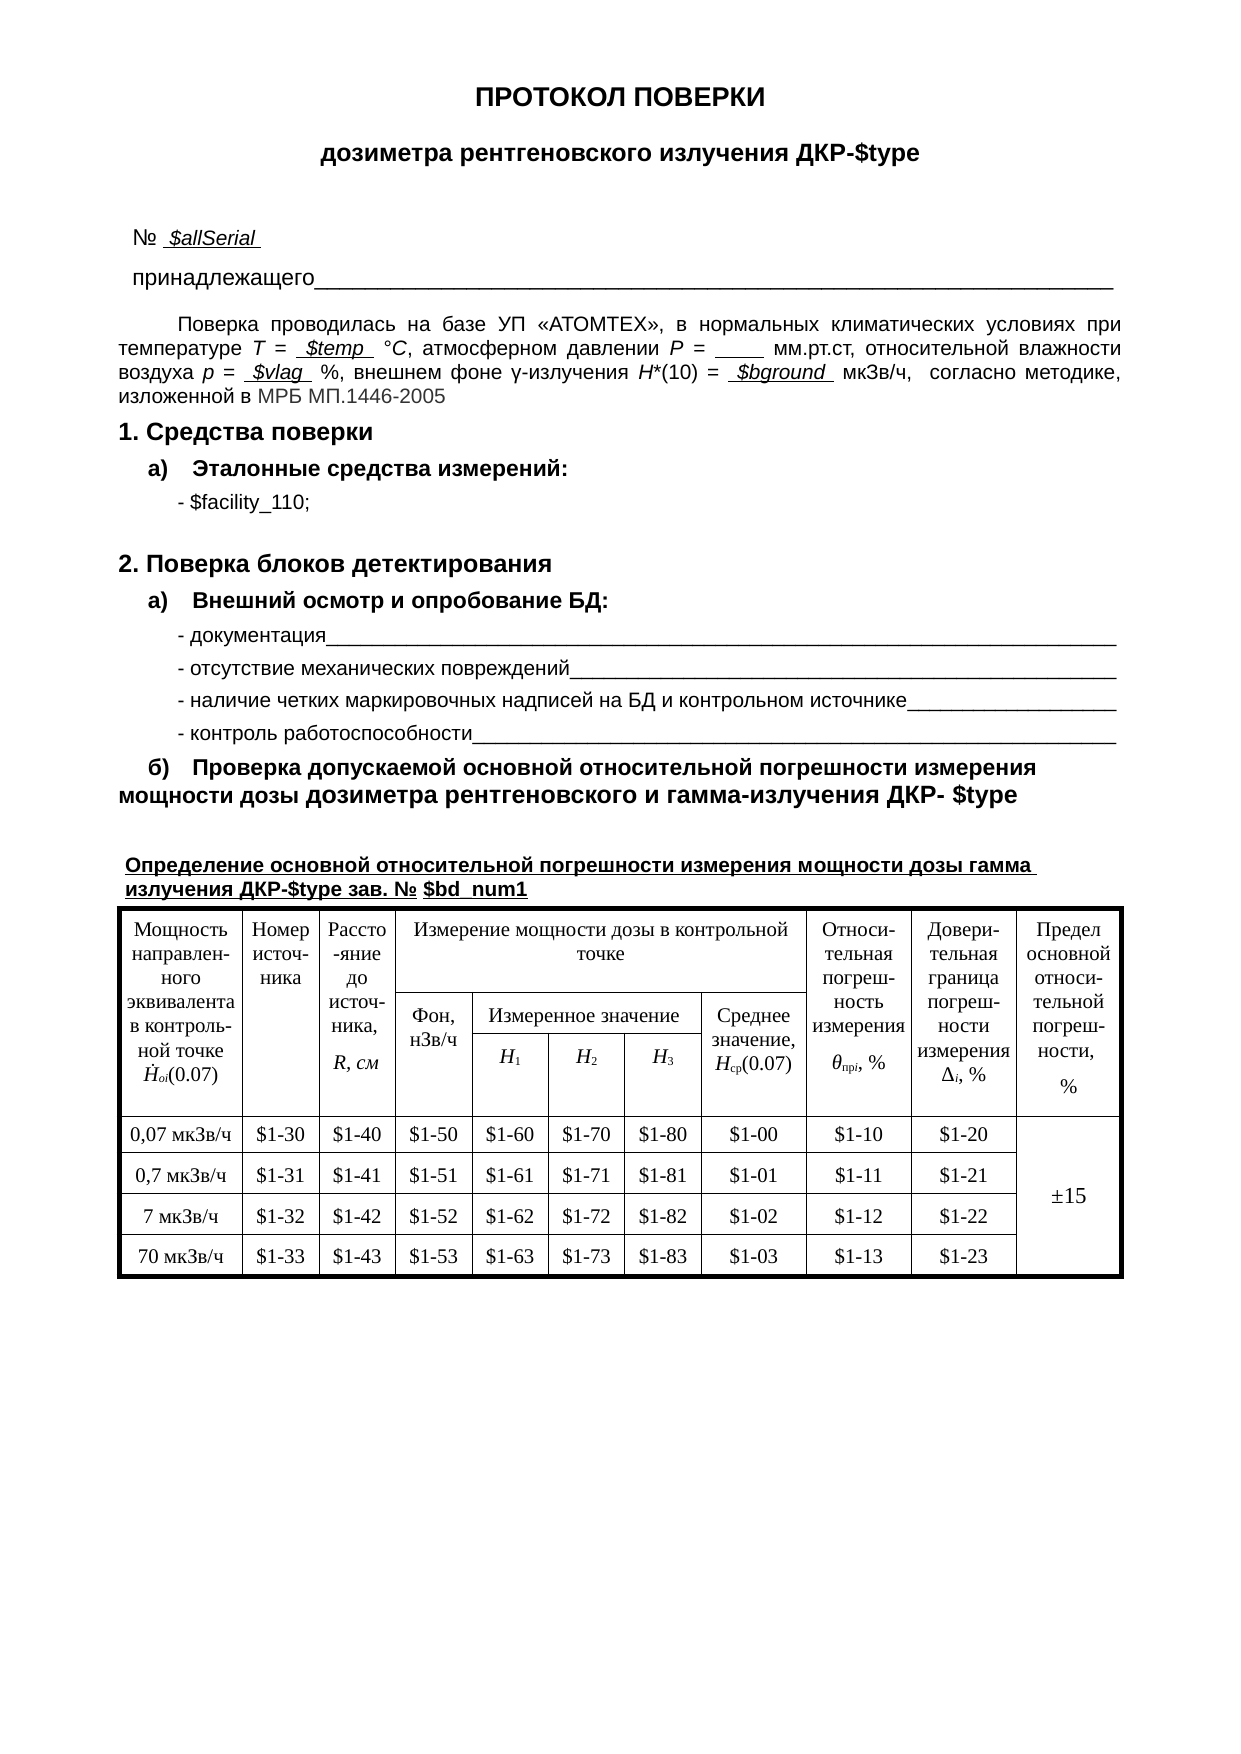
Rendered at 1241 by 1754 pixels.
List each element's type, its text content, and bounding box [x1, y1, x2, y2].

text - контроль работоспособности [118, 721, 1122, 745]
table_cell 0,07 мкЗв/ч [122, 1117, 242, 1152]
table_cell H1 [473, 1034, 548, 1116]
table_cell $1-33 [243, 1235, 319, 1274]
table_cell $1-12 [807, 1194, 911, 1233]
table_cell $1-82 [625, 1194, 701, 1233]
table_cell $1-62 [473, 1194, 548, 1233]
table_cell $1-72 [549, 1194, 624, 1233]
table_cell $1-50 [396, 1117, 472, 1152]
table_cell $1-11 [807, 1153, 911, 1193]
table_cell $1-80 [625, 1117, 701, 1152]
table_cell $1-32 [243, 1194, 319, 1233]
table_cell $1-52 [396, 1194, 472, 1233]
table_cell Измерение мощности дозы в контрольной точке [396, 911, 806, 992]
text - $facility_110; [118, 490, 1122, 514]
table_cell $1-51 [396, 1153, 472, 1193]
text 1. Средства поверки [118, 417, 1122, 446]
table_cell $1-31 [243, 1153, 319, 1193]
text - отсутствие механических повреждений [118, 655, 1122, 679]
table_cell $1-63 [473, 1235, 548, 1274]
table_cell $1-61 [473, 1153, 548, 1193]
table_cell $1-20 [912, 1117, 1016, 1152]
table_cell $1-53 [396, 1235, 472, 1274]
table_cell $1-02 [702, 1194, 806, 1233]
table_cell $1-13 [807, 1235, 911, 1274]
table_cell $1-40 [320, 1117, 395, 1152]
table_cell $1-70 [549, 1117, 624, 1152]
table_cell $1-10 [807, 1117, 911, 1152]
table_cell $1-41 [320, 1153, 395, 1193]
table_cell $1-83 [625, 1235, 701, 1274]
table_cell Измеренное значение [473, 993, 701, 1033]
subtitle дозиметра рентгеновского излучения ДКР-$type [118, 137, 1122, 166]
text ПРОТОКОЛ ПОВЕРКИ [118, 81, 1122, 112]
table_cell $1-03 [702, 1235, 806, 1274]
table_cell Довери-тельная граница погреш-ности измерения Δi, % [912, 911, 1016, 1116]
text принадлежащего [132, 264, 1122, 290]
table_cell $1-01 [702, 1153, 806, 1193]
table_cell 0,7 мкЗв/ч [122, 1153, 242, 1193]
text Поверка проводилась на базе УП «АТОМТЕХ», в нормальных климатических условиях при температуре Т = $temp °С, атмосферном давлении Р = мм.рт.ст, относительной влажности воздуха р = $vlag %, внешнем фоне γ-излучения H*(10) = $bground мкЗв/ч, согласно методике, изложенной в МРБ МП.1446-2005 [118, 312, 1122, 408]
text № $allSerial [132, 224, 1122, 251]
text б) Проверка допускаемой основной относительной погрешности измерения мощности дозы дозиметра рентгеновского и гамма-излучения ДКР- $type [118, 754, 1122, 809]
table_cell $1-81 [625, 1153, 701, 1193]
text - документация [118, 622, 1122, 646]
table_cell H2 [549, 1034, 624, 1116]
table_cell Мощность направлен-ного эквивалента в контроль-ной точке Ḣoi(0.07) [122, 911, 242, 1116]
table_cell 70 мкЗв/ч [122, 1235, 242, 1274]
table_cell 7 мкЗв/ч [122, 1194, 242, 1233]
table_cell Среднее значение, Hср(0.07) [702, 993, 806, 1116]
table_cell Фон, нЗв/ч [396, 993, 472, 1116]
text 2. Поверка блоков детектирования [118, 549, 1122, 578]
table_cell $1-42 [320, 1194, 395, 1233]
table_cell $1-23 [912, 1235, 1016, 1274]
table_cell ±15 [1017, 1117, 1119, 1274]
table_cell $1-30 [243, 1117, 319, 1152]
table_cell $1-00 [702, 1117, 806, 1152]
table_cell $1-60 [473, 1117, 548, 1152]
table_cell H3 [625, 1034, 701, 1116]
table_cell Номер источ-ника [243, 911, 319, 1116]
text а) Внешний осмотр и опробование БД: [118, 587, 1122, 613]
table_cell $1-71 [549, 1153, 624, 1193]
table_cell Предел основной относи-тельной погреш-ности, % [1017, 911, 1119, 1116]
table_cell $1-22 [912, 1194, 1016, 1233]
table_cell $1-21 [912, 1153, 1016, 1193]
table_cell $1-43 [320, 1235, 395, 1274]
table_cell Относи-тельная погреш-ность измерения θпрi, % [807, 911, 911, 1116]
table_cell $1-73 [549, 1235, 624, 1274]
text - наличие четких маркировочных надписей на БД и контрольном источнике [118, 688, 1122, 712]
text а) Эталонные средства измерений: [118, 455, 1122, 481]
table_header Определение основной относительной погрешности измерения мощности дозы гамма излучения ДКР-$type зав. № $bd_num1 [119, 847, 1121, 906]
table_cell Рассто-яние до источ-ника, R, см [320, 911, 395, 1116]
